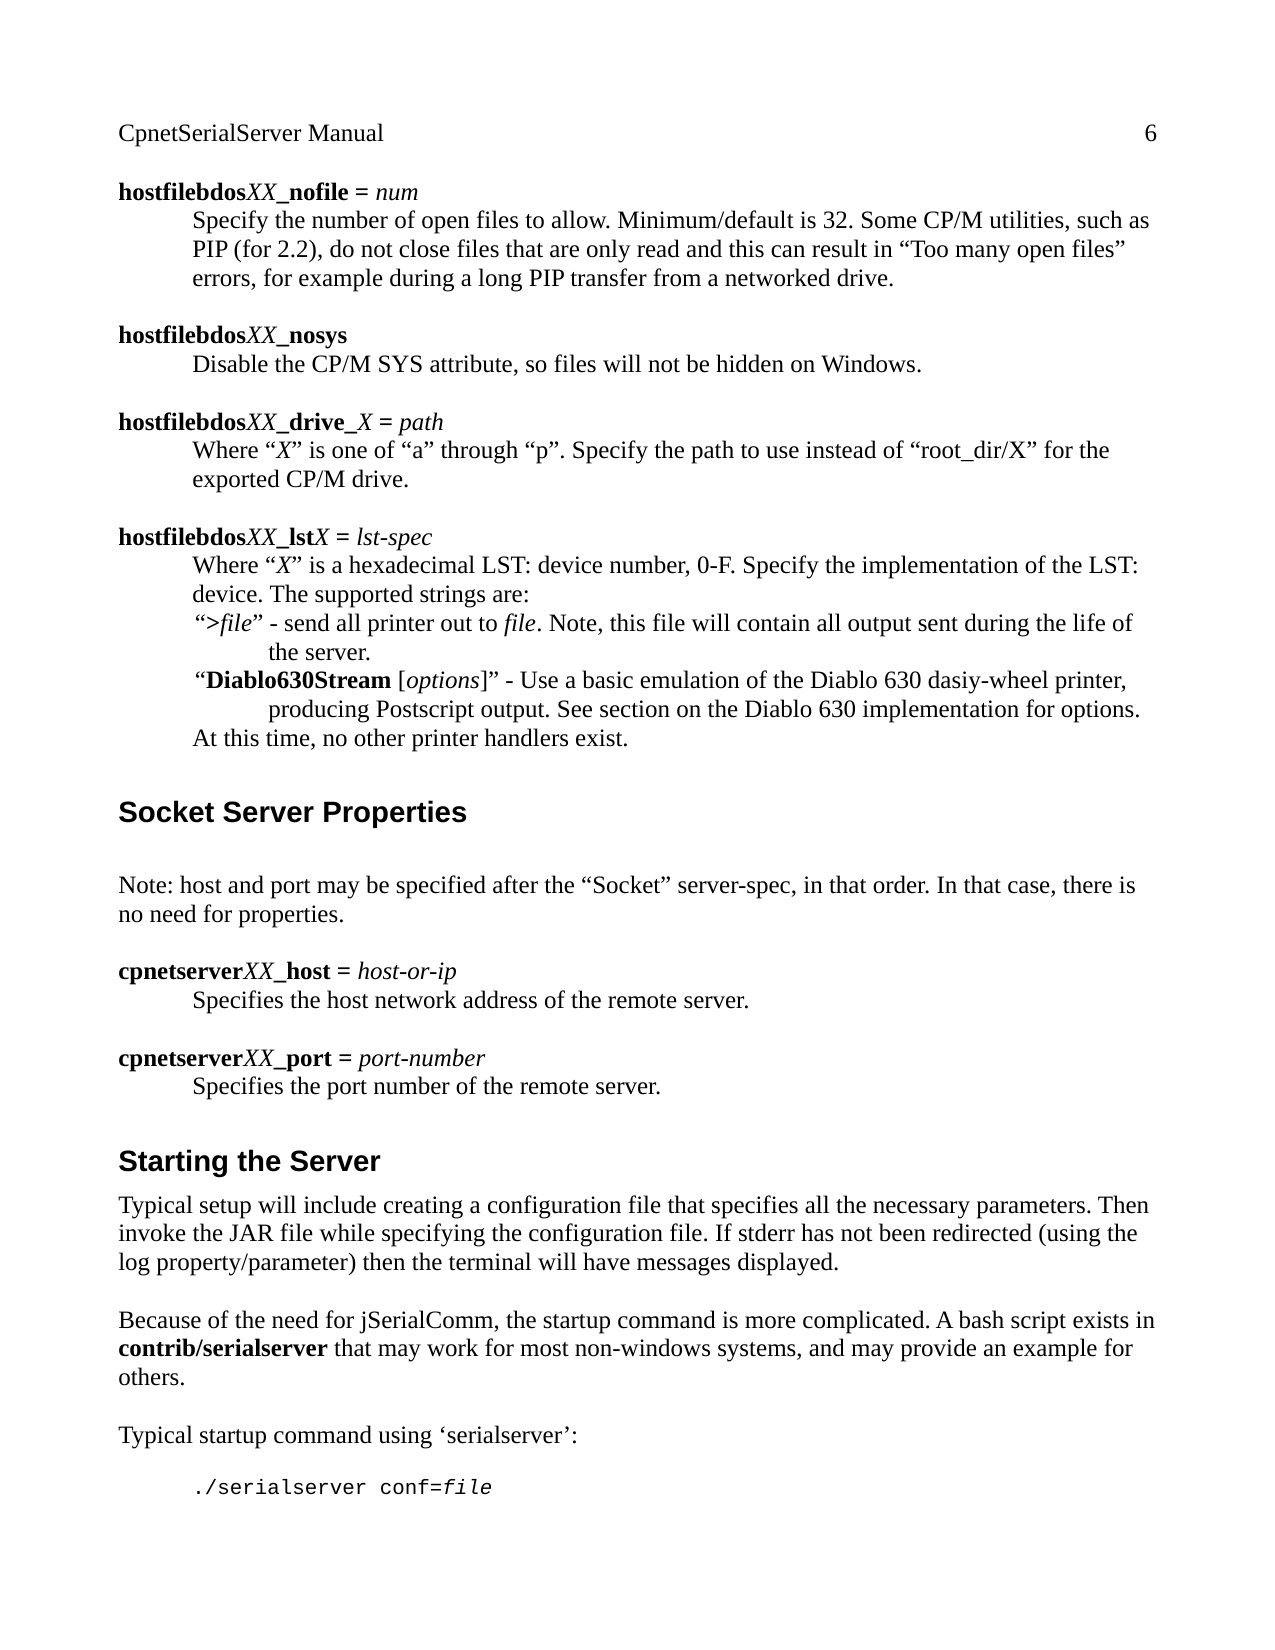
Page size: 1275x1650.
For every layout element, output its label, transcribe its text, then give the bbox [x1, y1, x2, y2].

text Typical startup command using ‘serialserver’: [118, 1420, 1157, 1448]
text hostfilebdosXX_nosys [118, 321, 1157, 349]
text hostfilebdosXX_nofile = num [118, 177, 1157, 206]
text Specifies the host network address of the remote server. [192, 985, 1157, 1014]
text Note: host and port may be specified after the “Socket” server-spec, in that order. In that case, there is no need for properties. [118, 870, 1157, 928]
text At this time, no other printer handlers exist. [192, 723, 1157, 752]
text cpnetserverXX_port = port-number [118, 1043, 1157, 1071]
text ./serialserver conf=file [192, 1477, 1157, 1501]
text cpnetserverXX_host = host-or-ip [118, 956, 1157, 985]
text Typical setup will include creating a configuration file that specifies all the necessary parameters. Then invoke the JAR file while specifying the configuration file. If stderr has not been redirected (using the log property/parameter) then the terminal will have messages displayed. [118, 1190, 1157, 1276]
text Specifies the port number of the remote server. [192, 1071, 1157, 1100]
subtitle Socket Server Properties [118, 795, 1157, 829]
text Specify the number of open files to allow. Minimum/default is 32. Some CP/M utilities, such as PIP (for 2.2), do not close files that are only read and this can result in “Too many open files” errors, for example during a long PIP transfer from a networked drive. [192, 206, 1157, 292]
text Disable the CP/M SYS attribute, so files will not be hidden on Windows. [192, 349, 1157, 378]
text hostfilebdosXX_drive_X = path [118, 407, 1157, 436]
text Where “X” is a hexadecimal LST: device number, 0-F. Specify the implementation of the LST: device. The supported strings are: [192, 551, 1157, 608]
text hostfilebdosXX_lstX = lst-spec [118, 522, 1157, 551]
subtitle Starting the Server [118, 1143, 1157, 1177]
text “Diablo630Stream [options]” - Use a basic emulation of the Diablo 630 dasiy-wheel printer, producing Postscript output. See section on the Diablo 630 implementation for options. [194, 666, 1157, 723]
text Because of the need for jSerialComm, the startup command is more complicated. A bash script exists in contrib/serialserver that may work for most non-windows systems, and may provide an example for others. [118, 1305, 1157, 1391]
text Where “X” is one of “a” through “p”. Specify the path to use instead of “root_dir/X” for the exported CP/M drive. [192, 436, 1157, 493]
text “>file” - send all printer out to file. Note, this file will contain all output sent during the life of the server. [194, 608, 1157, 666]
